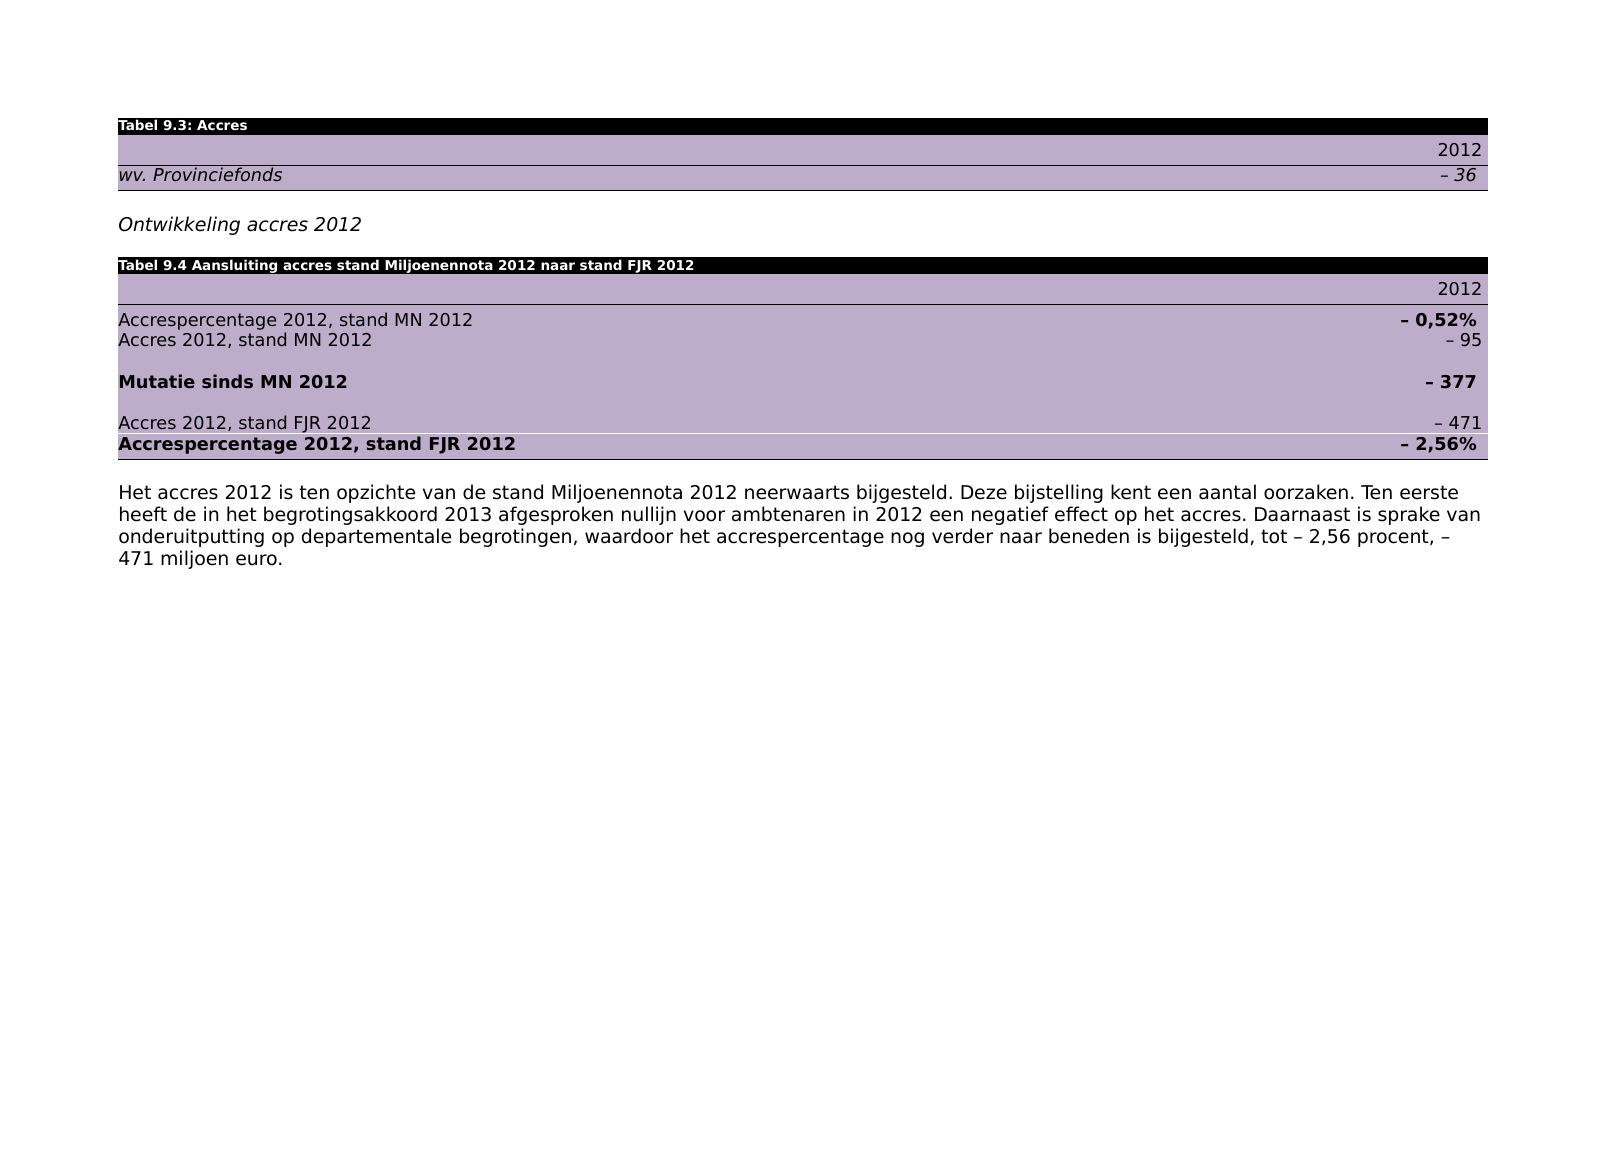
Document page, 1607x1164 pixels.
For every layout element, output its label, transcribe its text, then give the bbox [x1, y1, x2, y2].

table_cell [1276, 392, 1488, 413]
table_cell [118, 274, 1276, 304]
table_cell [118, 351, 1276, 372]
table_cell – 0,52% [1276, 305, 1488, 330]
table_cell Accrespercentage 2012, stand FJR 2012 [118, 434, 1276, 459]
table_cell [118, 392, 1276, 413]
table_cell [118, 135, 1255, 165]
table_cell 2012 [1276, 274, 1488, 304]
table_cell – 95 [1276, 330, 1488, 351]
table_cell Accres 2012, stand FJR 2012 [118, 413, 1276, 433]
table_header Tabel 9.3: Accres [118, 118, 1488, 134]
table_cell – 471 [1276, 413, 1488, 433]
table_header Tabel 9.4 Aansluiting accres stand Miljoenennota 2012 naar stand FJR 2012 [118, 257, 1488, 273]
table_cell Accrespercentage 2012, stand MN 2012 [118, 305, 1276, 330]
table_cell – 377 [1276, 372, 1488, 392]
table_cell Mutatie sinds MN 2012 [118, 372, 1276, 392]
table_cell – 36 [1255, 166, 1488, 190]
text Het accres 2012 is ten opzichte van de stand Miljoenennota 2012 neerwaarts bijgesteld. Deze bijstelling kent een aantal oorzaken. Ten eerste heeft de in het begrotingsakkoord 2013 afgesproken nullijn voor ambtenaren in 2012 een negatief effect op het accres. Daarnaast is sprake van onderuitputting op departementale begrotingen, waardoor het accrespercentage nog verder naar beneden is bijgesteld, tot – 2,56 procent, – 471 miljoen euro. [118, 482, 1488, 570]
table_cell – 2,56% [1276, 434, 1488, 459]
subtitle Ontwikkeling accres 2012 [118, 213, 1488, 235]
table_cell [1276, 351, 1488, 372]
table_cell 2012 [1255, 135, 1488, 165]
table_cell Accres 2012, stand MN 2012 [118, 330, 1276, 351]
table_cell wv. Provinciefonds [118, 166, 1255, 190]
